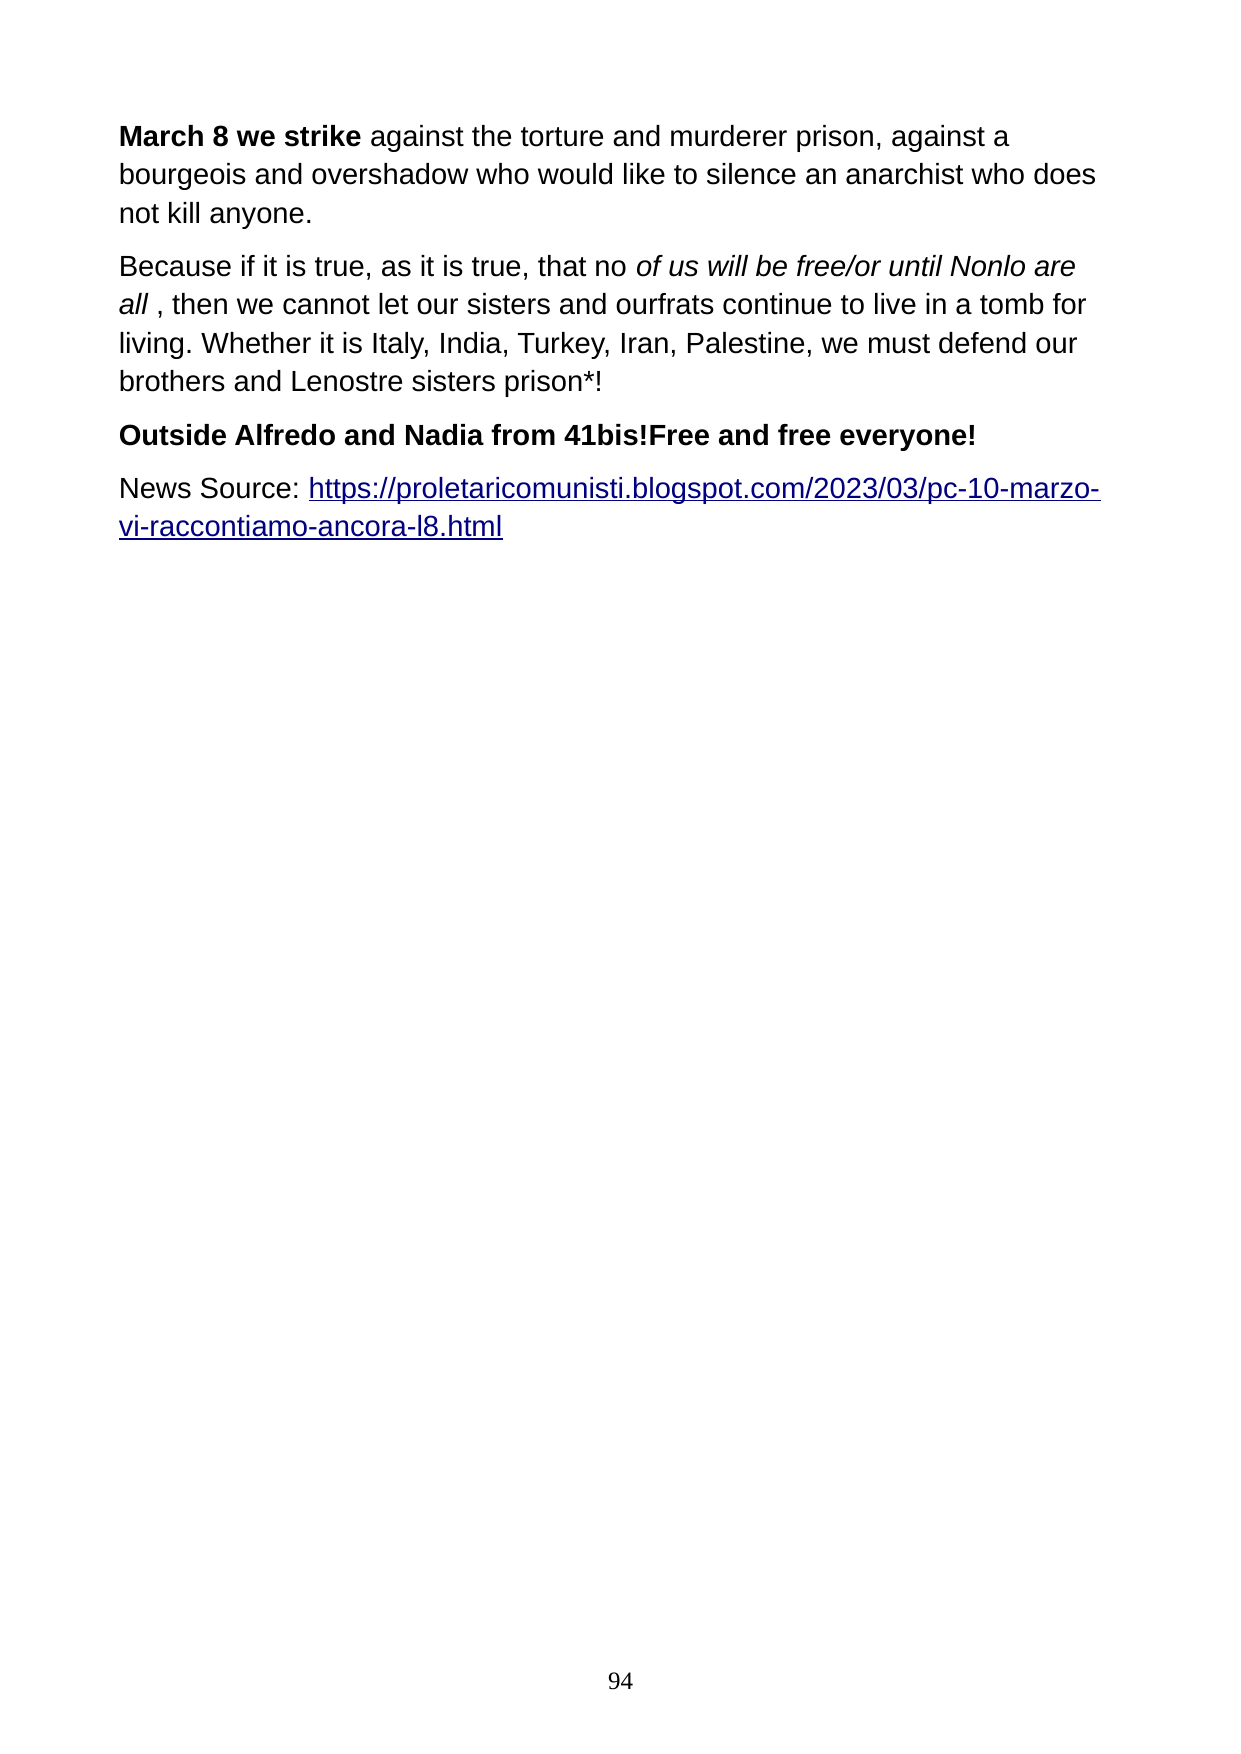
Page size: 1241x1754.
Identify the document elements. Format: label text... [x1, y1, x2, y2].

text Because if it is true, as it is true, that no of us will be free/or until Nonlo are all , then we cannot let our sisters and ourfrats continue to live in a tomb for living. Whether it is Italy, India, Turkey, Iran, Palestine, we must defend our brothers and Lenostre sisters prison*! [118, 249, 1122, 398]
text Outside Alfredo and Nadia from 41bis!Free and free everyone! [118, 417, 1122, 451]
text News Source: https://proletaricomunisti.blogspot.com/2023/03/pc-10-marzo-vi-raccontiamo-ancora-l8.html [118, 471, 1122, 543]
text March 8 we strike against the torture and murderer prison, against a bourgeois and overshadow who would like to silence an anarchist who does not kill anyone. [118, 118, 1122, 229]
